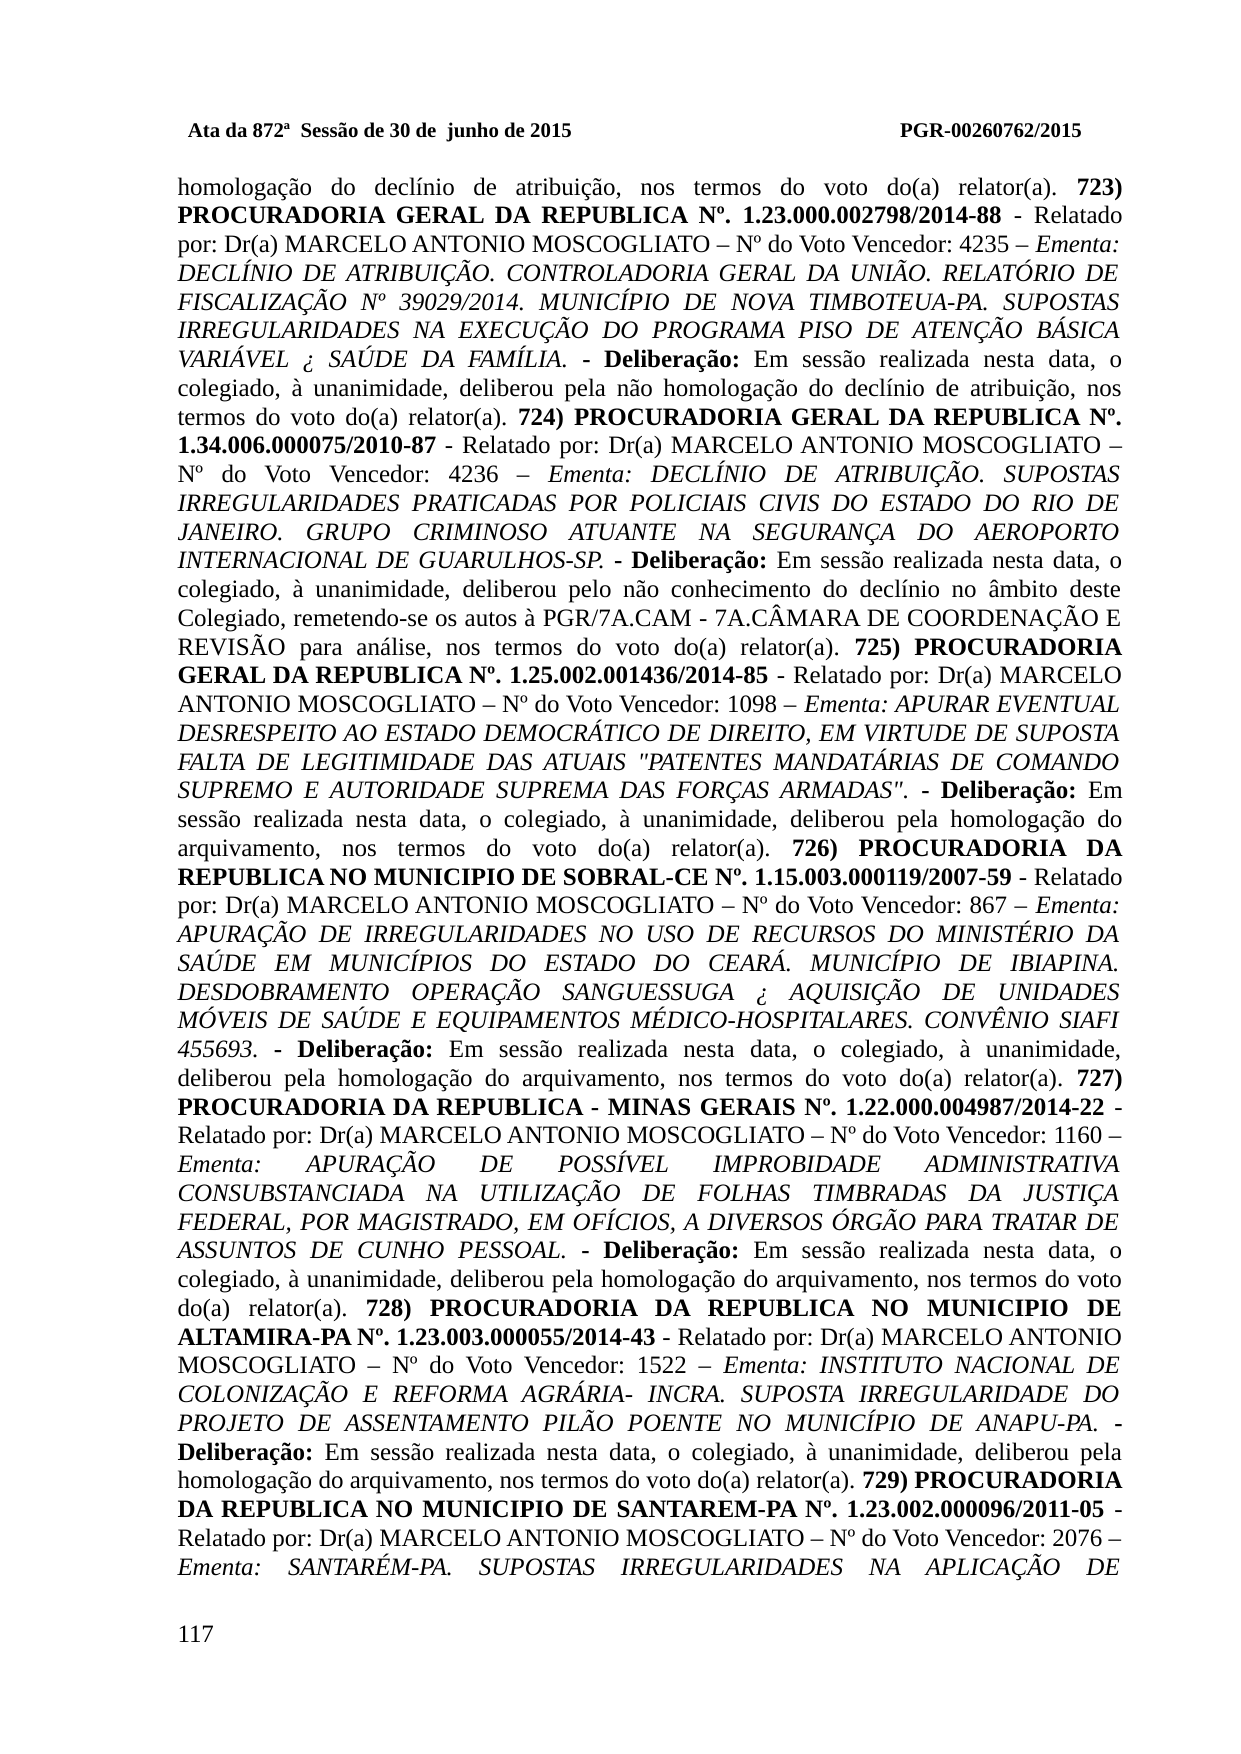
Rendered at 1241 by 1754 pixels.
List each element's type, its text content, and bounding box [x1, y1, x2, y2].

text homologação do declínio de atribuição, nos termos do voto do(a) relator(a). 723) PROCURADORIA GERAL DA REPUBLICA Nº. 1.23.000.002798/2014-88 - Relatado por: Dr(a) MARCELO ANTONIO MOSCOGLIATO – Nº do Voto Vencedor: 4235 – Ementa: DECLÍNIO DE ATRIBUIÇÃO. CONTROLADORIA GERAL DA UNIÃO. RELATÓRIO DE FISCALIZAÇÃO Nº 39029/2014. MUNICÍPIO DE NOVA TIMBOTEUA-PA. SUPOSTAS IRREGULARIDADES NA EXECUÇÃO DO PROGRAMA PISO DE ATENÇÃO BÁSICA VARIÁVEL ¿ SAÚDE DA FAMÍLIA. - Deliberação: Em sessão realizada nesta data, o colegiado, à unanimidade, deliberou pela não homologação do declínio de atribuição, nos termos do voto do(a) relator(a). 724) PROCURADORIA GERAL DA REPUBLICA Nº. 1.34.006.000075/2010-87 - Relatado por: Dr(a) MARCELO ANTONIO MOSCOGLIATO – Nº do Voto Vencedor: 4236 – Ementa: DECLÍNIO DE ATRIBUIÇÃO. SUPOSTAS IRREGULARIDADES PRATICADAS POR POLICIAIS CIVIS DO ESTADO DO RIO DE JANEIRO. GRUPO CRIMINOSO ATUANTE NA SEGURANÇA DO AEROPORTO INTERNACIONAL DE GUARULHOS-SP. - Deliberação: Em sessão realizada nesta data, o colegiado, à unanimidade, deliberou pelo não conhecimento do declínio no âmbito deste Colegiado, remetendo-se os autos à PGR/7A.CAM - 7A.CÂMARA DE COORDENAÇÃO E REVISÃO para análise, nos termos do voto do(a) relator(a). 725) PROCURADORIA GERAL DA REPUBLICA Nº. 1.25.002.001436/2014-85 - Relatado por: Dr(a) MARCELO ANTONIO MOSCOGLIATO – Nº do Voto Vencedor: 1098 – Ementa: APURAR EVENTUAL DESRESPEITO AO ESTADO DEMOCRÁTICO DE DIREITO, EM VIRTUDE DE SUPOSTA FALTA DE LEGITIMIDADE DAS ATUAIS "PATENTES MANDATÁRIAS DE COMANDO SUPREMO E AUTORIDADE SUPREMA DAS FORÇAS ARMADAS". - Deliberação: Em sessão realizada nesta data, o colegiado, à unanimidade, deliberou pela homologação do arquivamento, nos termos do voto do(a) relator(a). 726) PROCURADORIA DA REPUBLICA NO MUNICIPIO DE SOBRAL-CE Nº. 1.15.003.000119/2007-59 - Relatado por: Dr(a) MARCELO ANTONIO MOSCOGLIATO – Nº do Voto Vencedor: 867 – Ementa: APURAÇÃO DE IRREGULARIDADES NO USO DE RECURSOS DO MINISTÉRIO DA SAÚDE EM MUNICÍPIOS DO ESTADO DO CEARÁ. MUNICÍPIO DE IBIAPINA. DESDOBRAMENTO OPERAÇÃO SANGUESSUGA ¿ AQUISIÇÃO DE UNIDADES MÓVEIS DE SAÚDE E EQUIPAMENTOS MÉDICO-HOSPITALARES. CONVÊNIO SIAFI 455693. - Deliberação: Em sessão realizada nesta data, o colegiado, à unanimidade, deliberou pela homologação do arquivamento, nos termos do voto do(a) relator(a). 727) PROCURADORIA DA REPUBLICA - MINAS GERAIS Nº. 1.22.000.004987/2014-22 - Relatado por: Dr(a) MARCELO ANTONIO MOSCOGLIATO – Nº do Voto Vencedor: 1160 – Ementa: APURAÇÃO DE POSSÍVEL IMPROBIDADE ADMINISTRATIVA CONSUBSTANCIADA NA UTILIZAÇÃO DE FOLHAS TIMBRADAS DA JUSTIÇA FEDERAL, POR MAGISTRADO, EM OFÍCIOS, A DIVERSOS ÓRGÃO PARA TRATAR DE ASSUNTOS DE CUNHO PESSOAL. - Deliberação: Em sessão realizada nesta data, o colegiado, à unanimidade, deliberou pela homologação do arquivamento, nos termos do voto do(a) relator(a). 728) PROCURADORIA DA REPUBLICA NO MUNICIPIO DE ALTAMIRA-PA Nº. 1.23.003.000055/2014-43 - Relatado por: Dr(a) MARCELO ANTONIO MOSCOGLIATO – Nº do Voto Vencedor: 1522 – Ementa: INSTITUTO NACIONAL DE COLONIZAÇÃO E REFORMA AGRÁRIA- INCRA. SUPOSTA IRREGULARIDADE DO PROJETO DE ASSENTAMENTO PILÃO POENTE NO MUNICÍPIO DE ANAPU-PA. - Deliberação: Em sessão realizada nesta data, o colegiado, à unanimidade, deliberou pela homologação do arquivamento, nos termos do voto do(a) relator(a). 729) PROCURADORIA DA REPUBLICA NO MUNICIPIO DE SANTAREM-PA Nº. 1.23.002.000096/2011-05 - Relatado por: Dr(a) MARCELO ANTONIO MOSCOGLIATO – Nº do Voto Vencedor: 2076 – Ementa: SANTARÉM-PA. SUPOSTAS IRREGULARIDADES NA APLICAÇÃO DE [177, 172, 1122, 1580]
